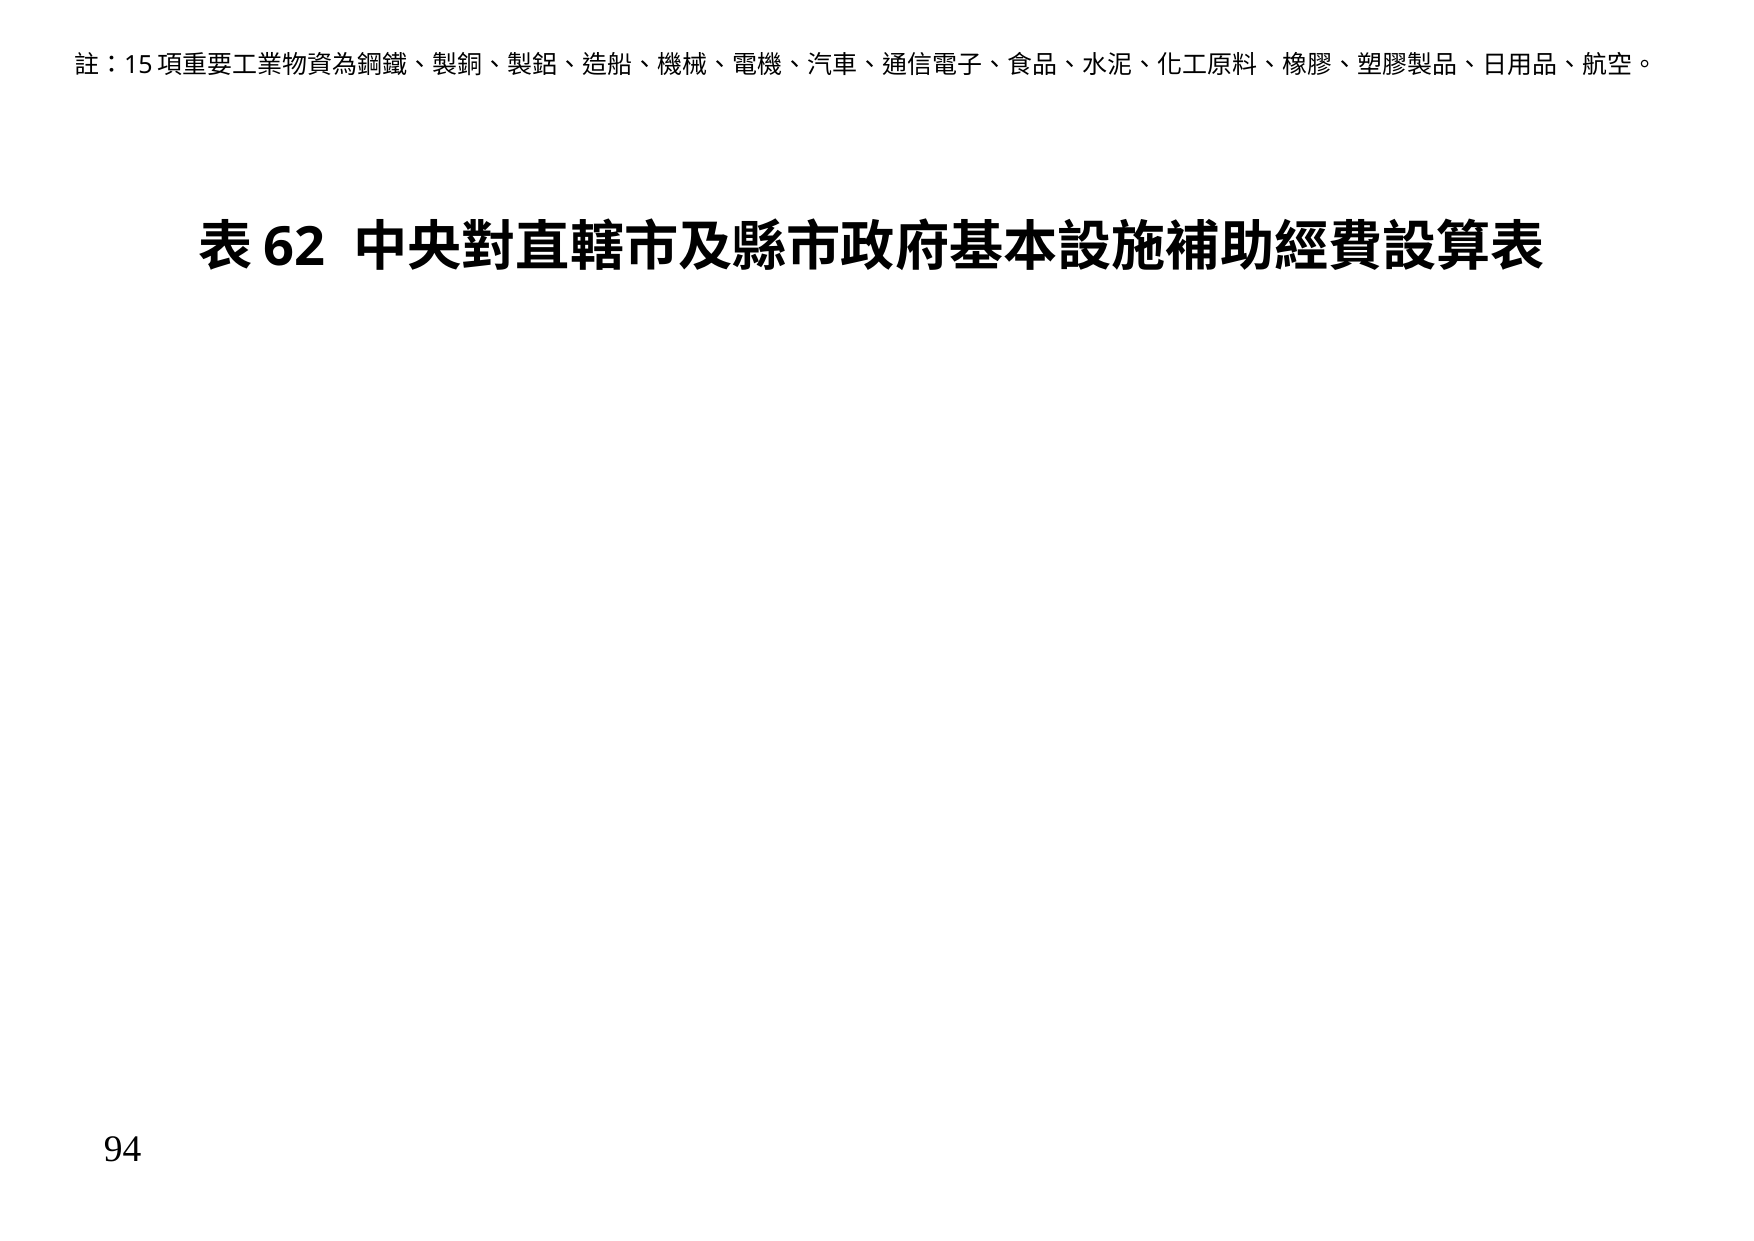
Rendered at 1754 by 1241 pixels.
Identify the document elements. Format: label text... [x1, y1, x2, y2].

text 表62 中央對直轄市及縣市政府基本設施補助經費設算表 [103, 180, 1639, 292]
text 註：15項重要工業物資為鋼鐵、製銅、製鋁、造船、機械、電機、汽車、通信電子、食品、水泥、化工原料、橡膠、塑膠製品、日用品、航空。 [74, 38, 1731, 76]
